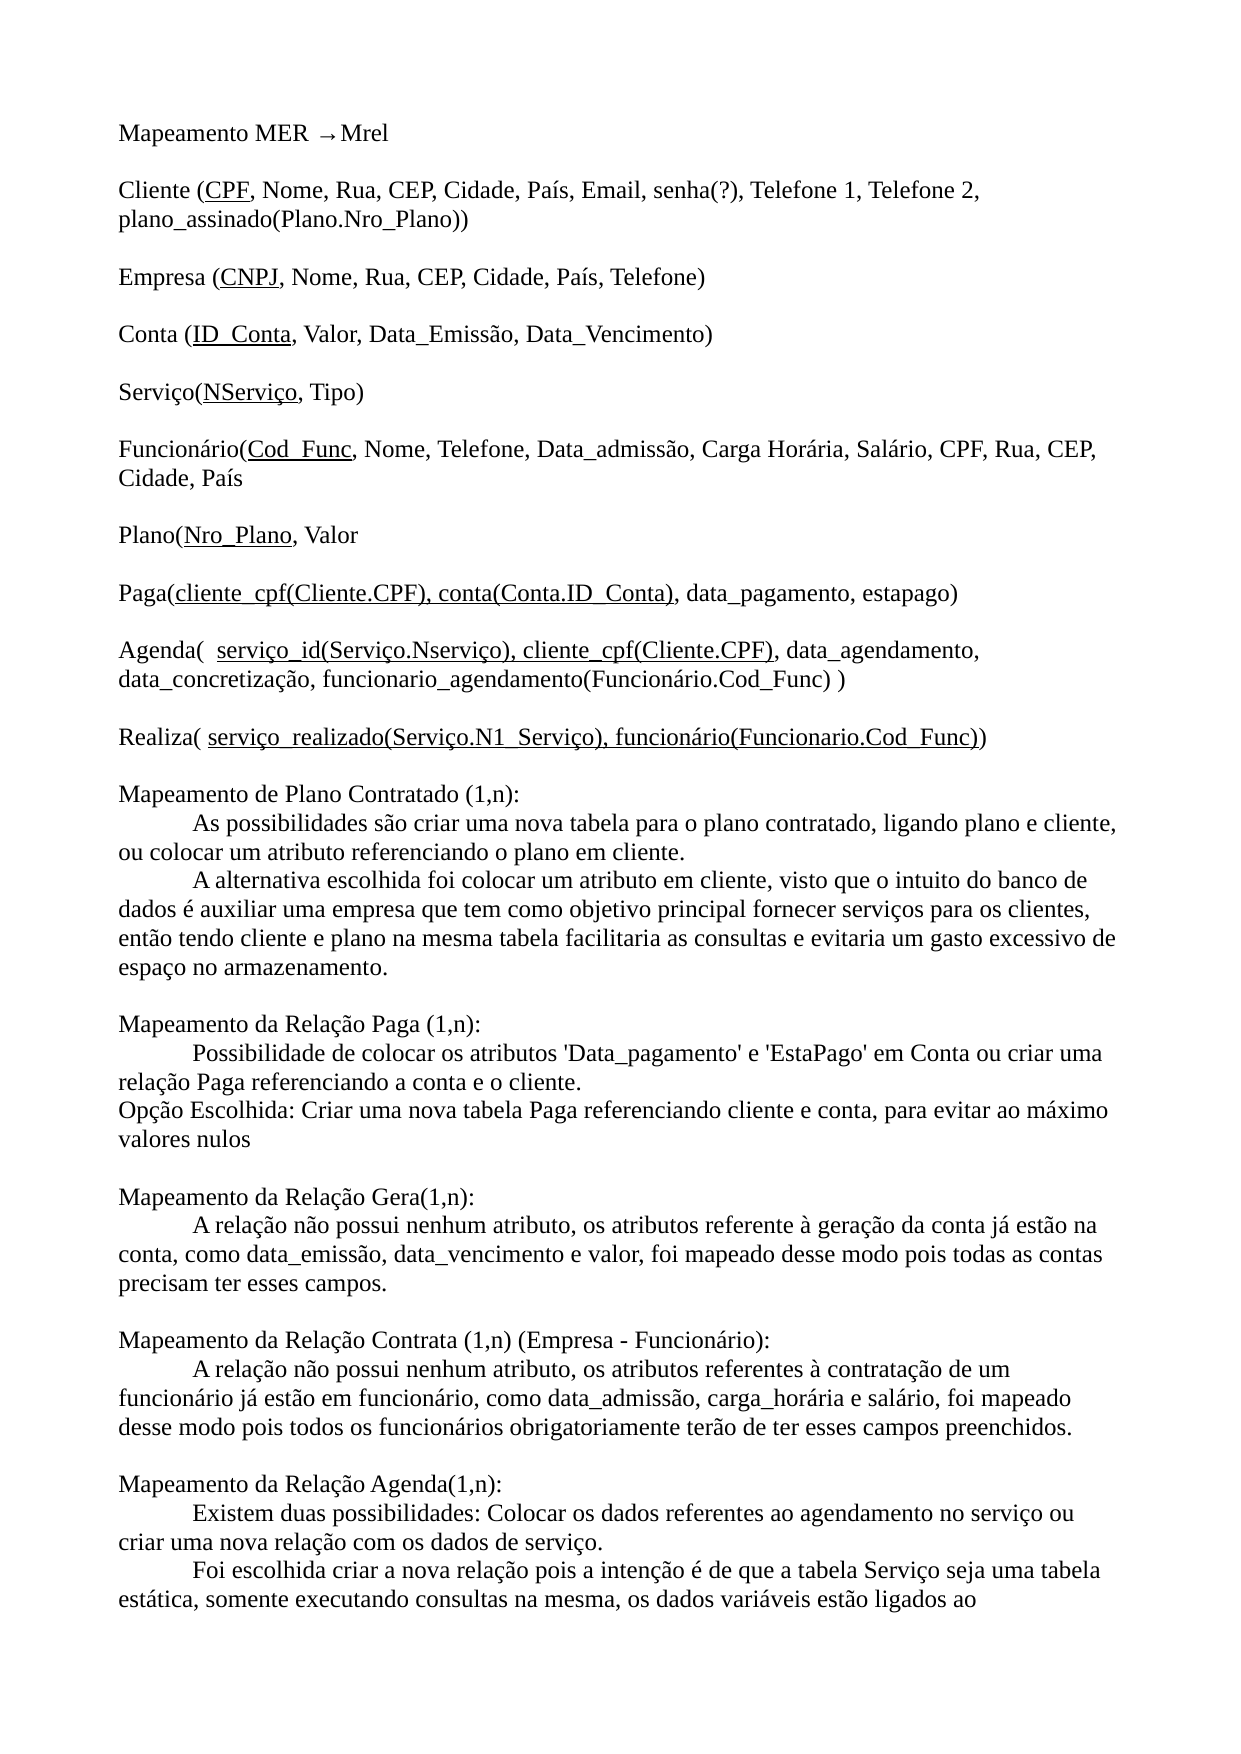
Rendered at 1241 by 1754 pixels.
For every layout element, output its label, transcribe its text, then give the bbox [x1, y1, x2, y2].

text A relação não possui nenhum atributo, os atributos referentes à contratação de um funcionário já estão em funcionário, como data_admissão, carga_horária e salário, foi mapeado desse modo pois todos os funcionários obrigatoriamente terão de ter esses campos preenchidos. [118, 1354, 1122, 1441]
text Mapeamento da Relação Contrata (1,n) (Empresa - Funcionário): [118, 1326, 1122, 1354]
text Conta (ID_Conta, Valor, Data_Emissão, Data_Vencimento) [118, 319, 1122, 348]
text Existem duas possibilidades: Colocar os dados referentes ao agendamento no serviço ou criar uma nova relação com os dados de serviço. [118, 1498, 1122, 1556]
text As possibilidades são criar uma nova tabela para o plano contratado, ligando plano e cliente, ou colocar um atributo referenciando o plano em cliente. [118, 808, 1122, 866]
text Funcionário(Cod_Func, Nome, Telefone, Data_admissão, Carga Horária, Salário, CPF, Rua, CEP, Cidade, País [118, 434, 1122, 492]
text A alternativa escolhida foi colocar um atributo em cliente, visto que o intuito do banco de dados é auxiliar uma empresa que tem como objetivo principal fornecer serviços para os clientes, então tendo cliente e plano na mesma tabela facilitaria as consultas e evitaria um gasto excessivo de espaço no armazenamento. [118, 866, 1122, 981]
text Paga(cliente_cpf(Cliente.CPF), conta(Conta.ID_Conta), data_pagamento, estapago) [118, 578, 1122, 607]
text Plano(Nro_Plano, Valor [118, 521, 1122, 549]
text Opção Escolhida: Criar uma nova tabela Paga referenciando cliente e conta, para evitar ao máximo valores nulos [118, 1096, 1122, 1153]
text Realiza( serviço_realizado(Serviço.N1_Serviço), funcionário(Funcionario.Cod_Func)) [118, 722, 1122, 751]
text A relação não possui nenhum atributo, os atributos referente à geração da conta já estão na conta, como data_emissão, data_vencimento e valor, foi mapeado desse modo pois todas as contas precisam ter esses campos. [118, 1211, 1122, 1297]
text Possibilidade de colocar os atributos 'Data_pagamento' e 'EstaPago' em Conta ou criar uma relação Paga referenciando a conta e o cliente. [118, 1038, 1122, 1096]
text Mapeamento da Relação Paga (1,n): [118, 1009, 1122, 1038]
text Serviço(NServiço, Tipo) [118, 377, 1122, 406]
text Mapeamento da Relação Agenda(1,n): [118, 1469, 1122, 1498]
text Foi escolhida criar a nova relação pois a intenção é de que a tabela Serviço seja uma tabela estática, somente executando consultas na mesma, os dados variáveis estão ligados ao [118, 1556, 1122, 1613]
text Mapeamento da Relação Gera(1,n): [118, 1182, 1122, 1211]
text Mapeamento de Plano Contratado (1,n): [118, 779, 1122, 808]
text Agenda( serviço_id(Serviço.Nserviço), cliente_cpf(Cliente.CPF), data_agendamento, data_concretização, funcionario_agendamento(Funcionário.Cod_Func) ) [118, 636, 1122, 693]
text Empresa (CNPJ, Nome, Rua, CEP, Cidade, País, Telefone) [118, 262, 1122, 291]
text Cliente (CPF, Nome, Rua, CEP, Cidade, País, Email, senha(?), Telefone 1, Telefone 2, plano_assinado(Plano.Nro_Plano)) [118, 176, 1122, 233]
text Mapeamento MER →Mrel [118, 118, 1122, 147]
